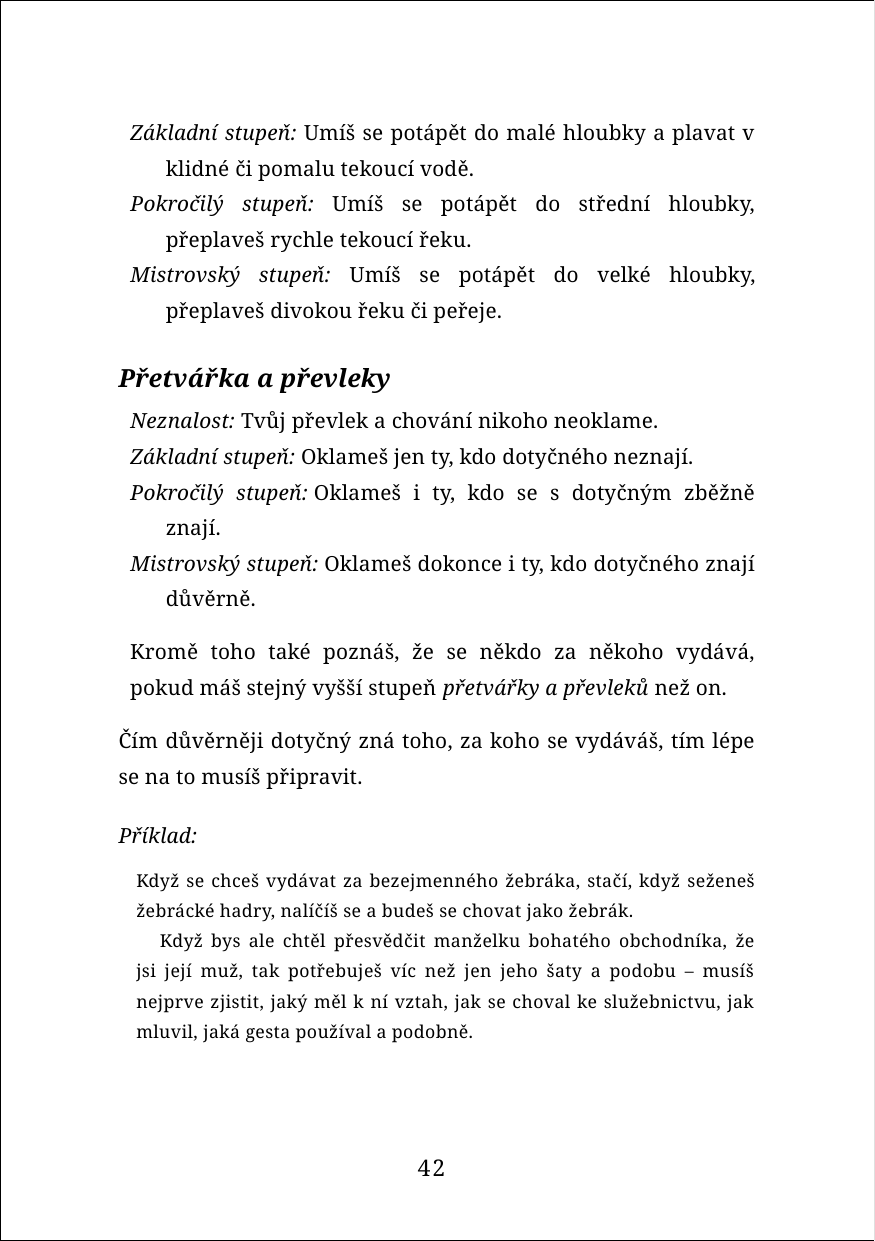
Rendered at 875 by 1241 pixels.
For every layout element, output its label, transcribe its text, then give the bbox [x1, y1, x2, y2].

text Čím důvěrněji dotyčný zná toho, za koho se vydáváš, tím lépe se na to musíš připravit. [118, 726, 756, 790]
text Pokročilý stupeň: Oklameš i ty, kdo se s dotyčným zběžně znají. [130, 478, 756, 542]
text Pokročilý stupeň: Umíš se potápět do střední hloubky, přeplaveš rychle tekoucí řeku. [130, 189, 756, 253]
text Kromě toho také poznáš, že se někdo za někoho vydává, pokud máš stejný vyšší stupeň přetvářky a převleků než on. [130, 637, 756, 701]
subtitle Přetvářka a převleky [118, 361, 756, 395]
text Neznalost: Tvůj převlek a chování nikoho neoklame. [130, 407, 756, 435]
text Základní stupeň: Umíš se potápět do malé hloubky a plavat v klidné či pomalu tekoucí vodě. [130, 118, 756, 182]
text Příklad: [118, 821, 756, 849]
text Mistrovský stupeň: Oklameš dokonce i ty, kdo dotyčného znají důvěrně. [130, 549, 756, 613]
text Mistrovský stupeň: Umíš se potápět do velké hloubky, přeplaveš divokou řeku či peřeje. [130, 260, 756, 324]
text Základní stupeň: Oklameš jen ty, kdo dotyčného neznají. [130, 442, 756, 471]
text Když se chceš vydávat za bezejmenného žebráka, stačí, když seženeš žebrácké hadry, nalíčíš se a budeš se chovat jako žebrák. Když bys ale chtěl přesvědčit manželku bohatého obchodníka, že jsi její muž, tak potřebuješ víc než jen jeho šaty a podobu – musíš nejprve zjistit, jaký měl k ní vztah, jak se choval ke služebnictvu, jak mluvil, jaká gesta používal a podobně. [136, 868, 756, 1043]
